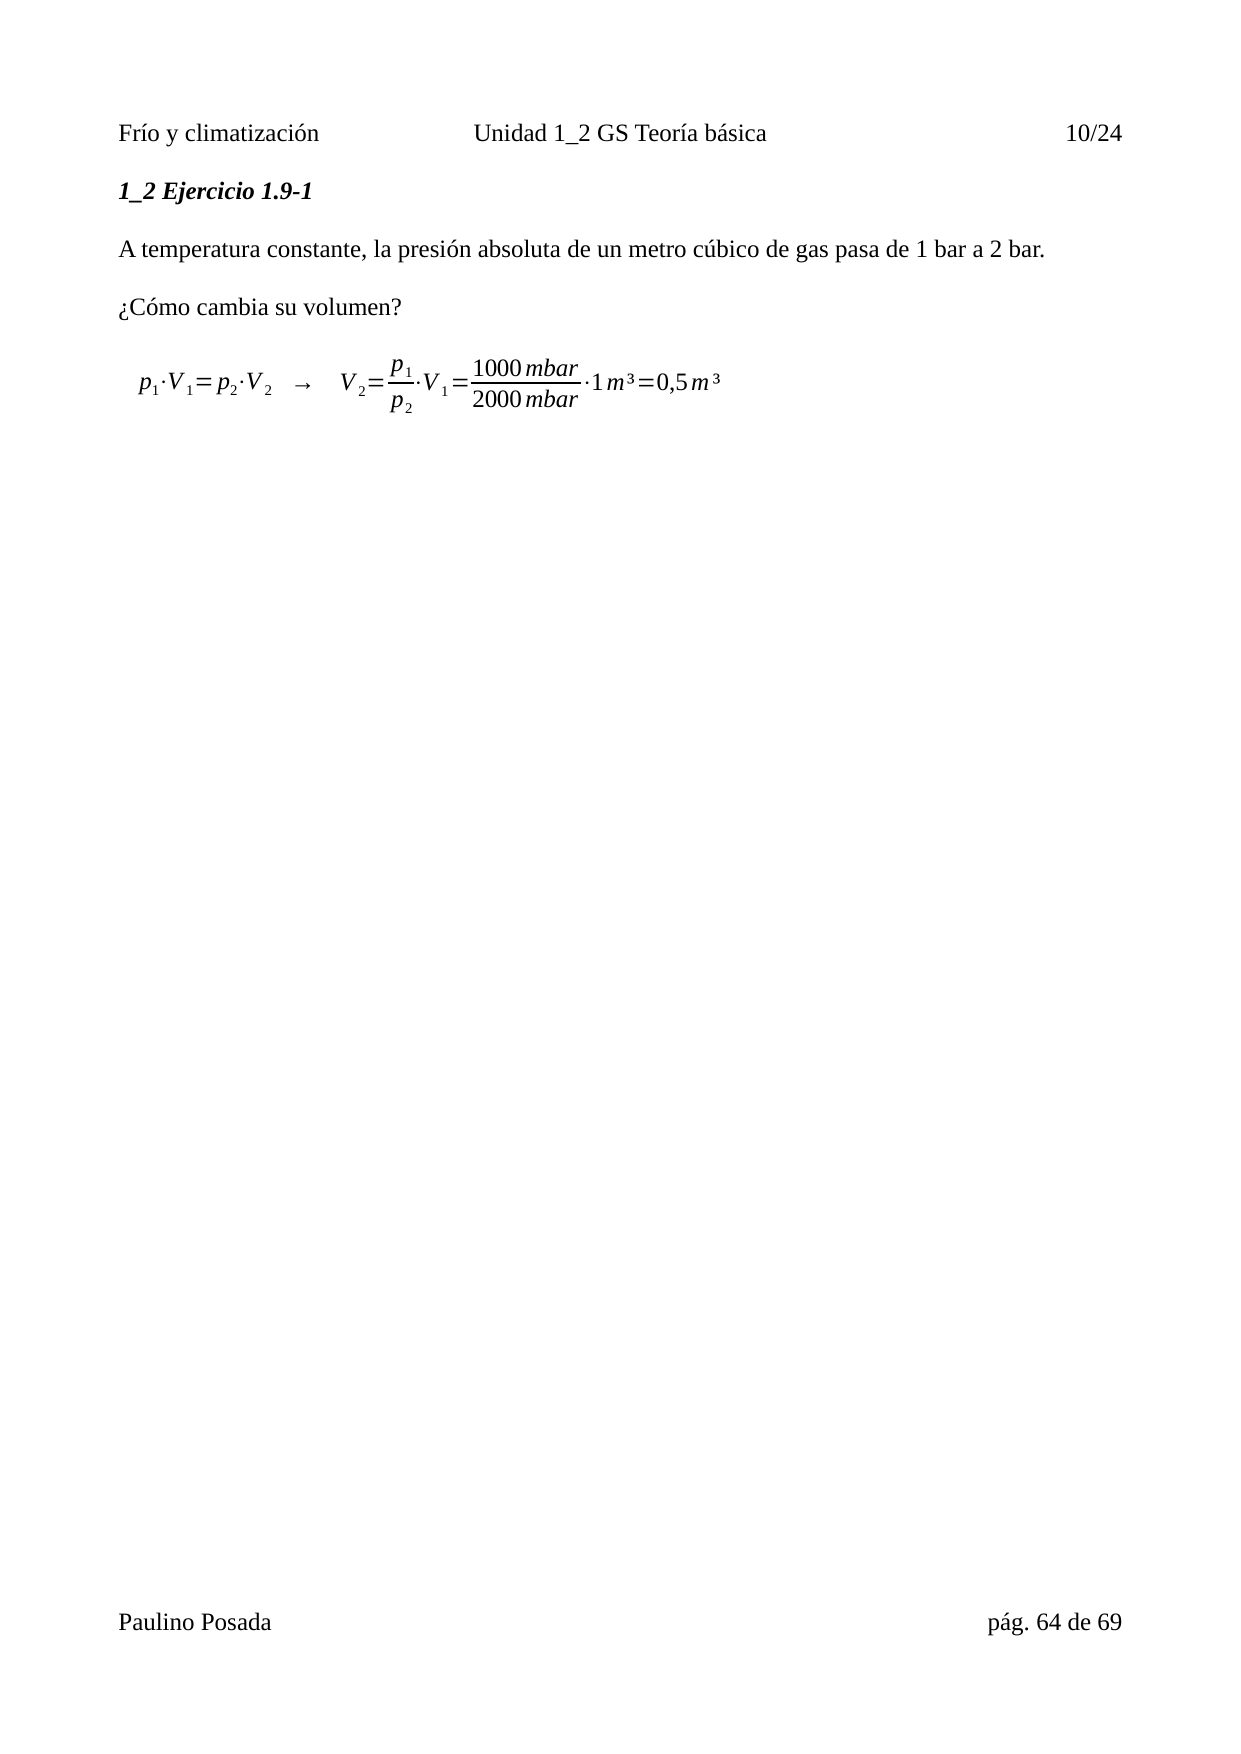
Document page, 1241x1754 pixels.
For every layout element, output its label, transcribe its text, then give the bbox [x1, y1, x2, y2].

text 1_2 Ejercicio 1.9-1 [118, 176, 1122, 205]
text A temperatura constante, la presión absoluta de un metro cúbico de gas pasa de 1 bar a 2 bar. [118, 234, 1122, 263]
text → [118, 349, 1122, 416]
text ¿Cómo cambia su volumen? [118, 292, 1122, 321]
